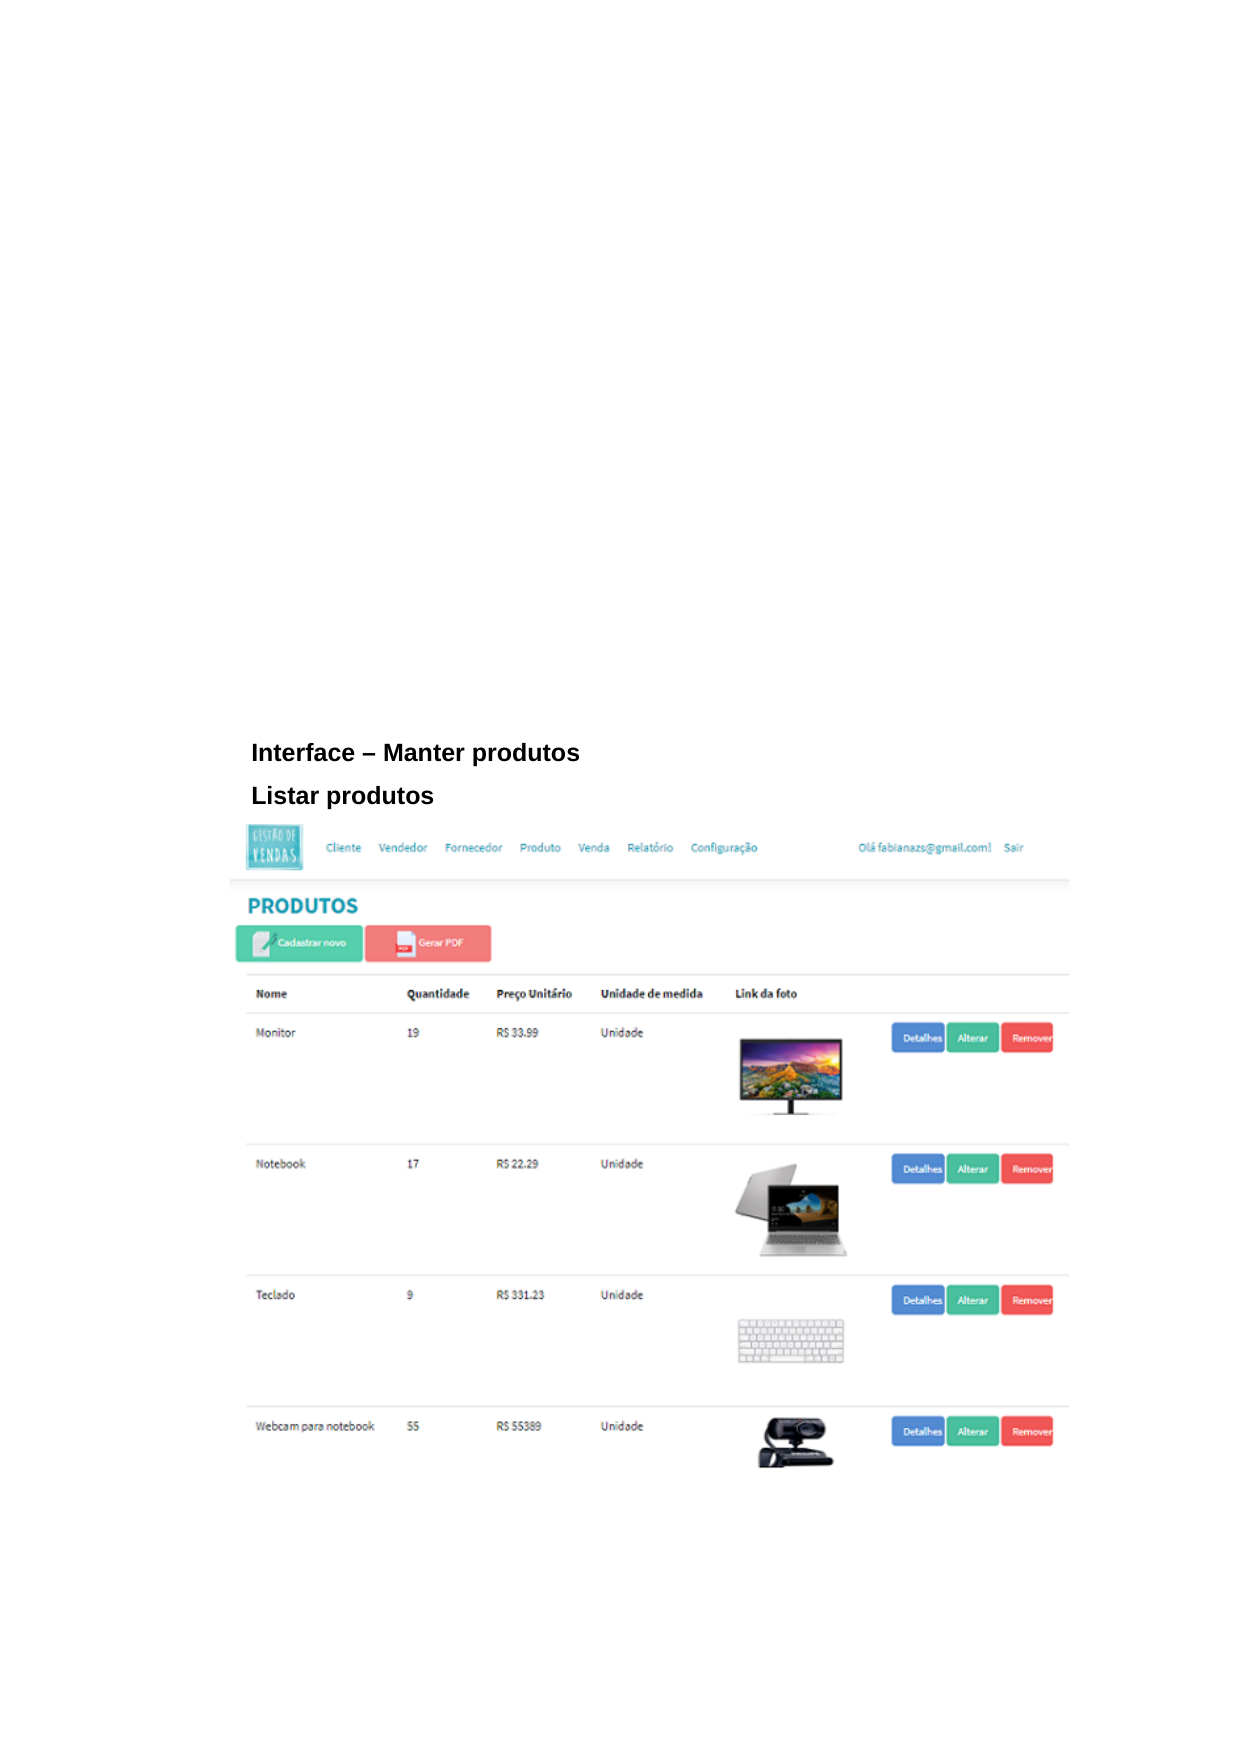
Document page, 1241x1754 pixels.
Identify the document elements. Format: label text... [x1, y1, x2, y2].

text Interface – Manter produtos [177, 738, 1122, 767]
picture [229, 824, 1070, 1469]
text Listar produtos [177, 781, 1122, 810]
